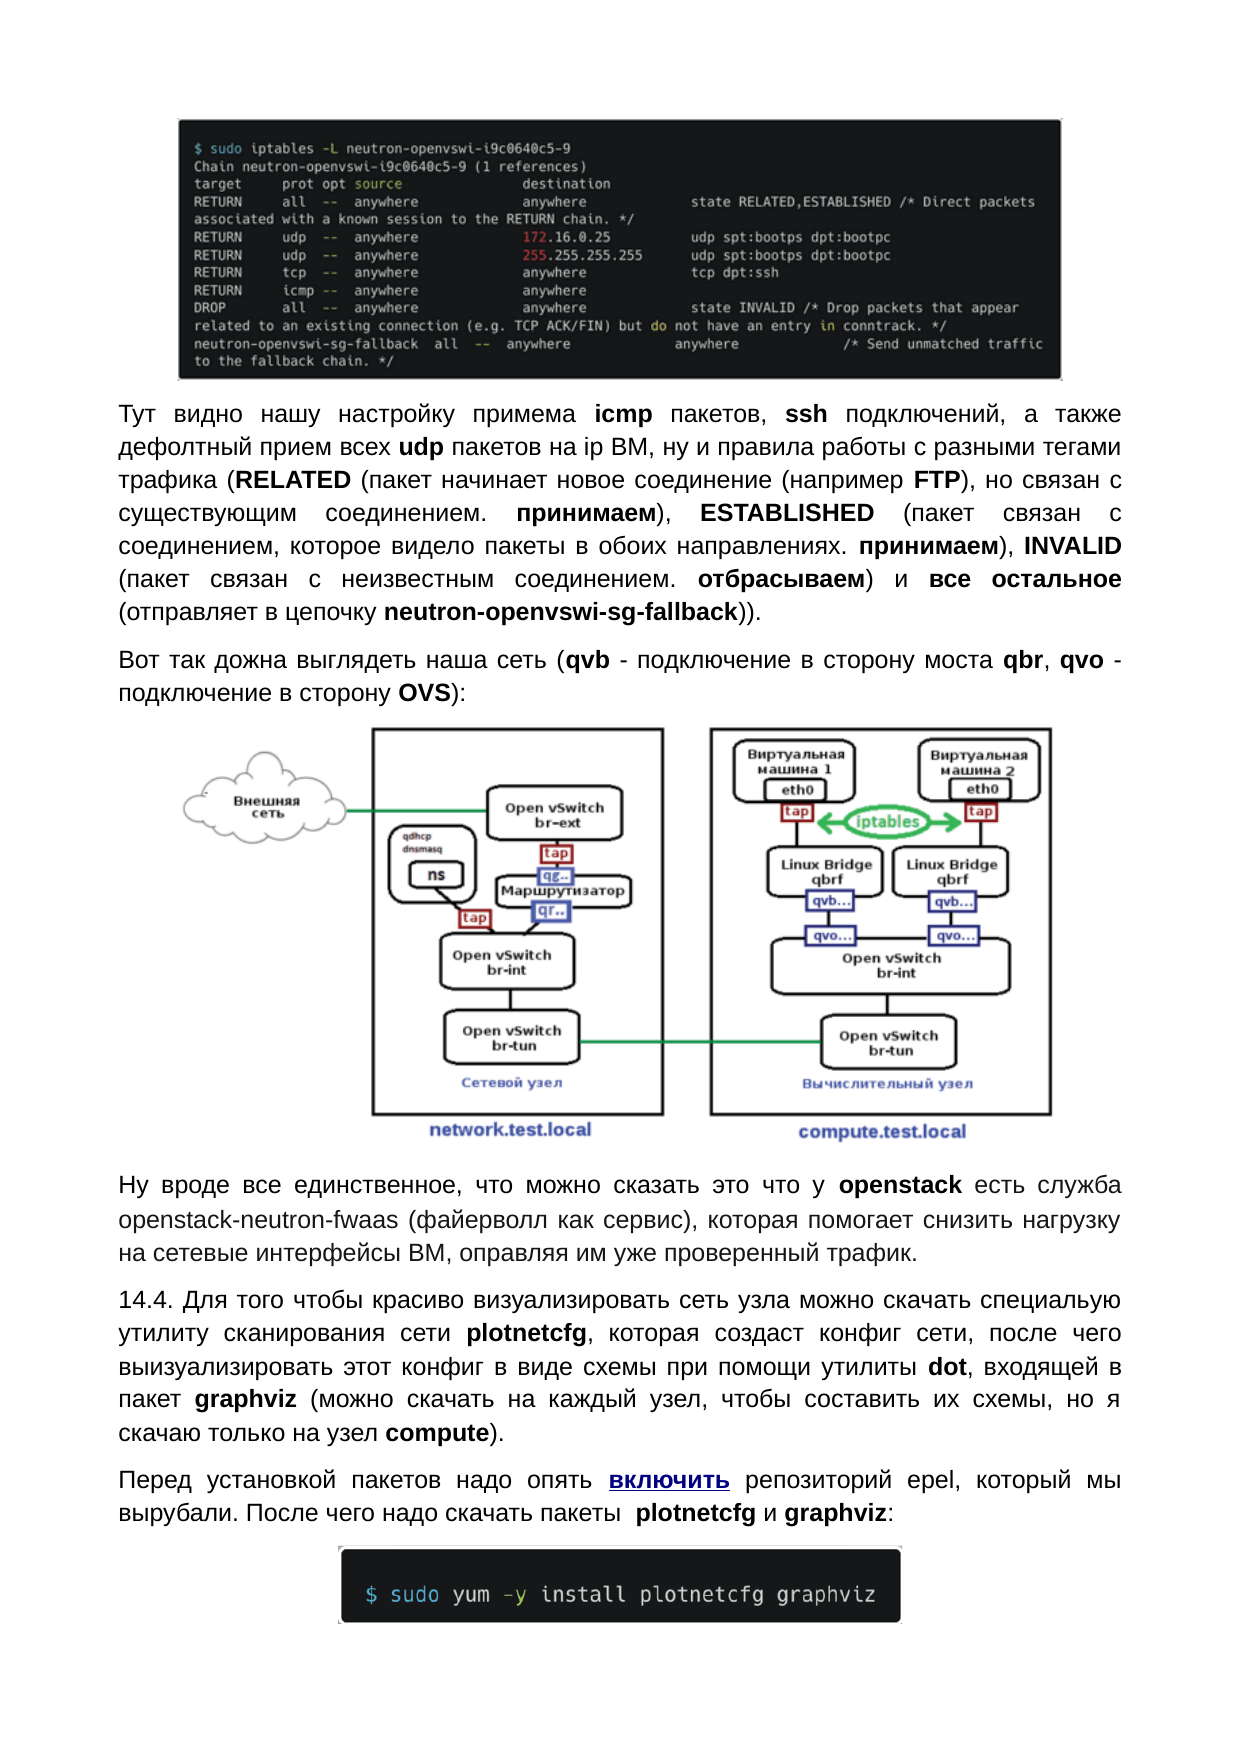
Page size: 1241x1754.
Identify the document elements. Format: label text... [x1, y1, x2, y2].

text Ну вроде все единственное, что можно сказать это что у openstack есть служба openstack-neutron-fwaas (файерволл как сервис), которая помогает снизить нагрузку на сетевые интерфейсы ВМ, оправляя им уже проверенный трафик. [118, 1166, 1122, 1267]
picture [177, 118, 1063, 381]
text Перед установкой пакетов надо опять включить репозиторий epel, который мы вырубали. После чего надо скачать пакеты plotnetcfg и graphviz: [118, 1465, 1122, 1527]
picture [338, 1545, 903, 1624]
text 14.4. Для того чтобы красиво визуализировать сеть узла можно скачать специальую утилиту сканирования сети plotnetcfg, которая создаст конфиг сети, после чего выизуализировать этот конфиг в виде схемы при помощи утилиты dot, входящей в пакет graphviz (можно скачать на каждый узел, чтобы составить их схемы, но я скачаю только на узел compute). [118, 1285, 1122, 1446]
text Вот так дожна выглядеть наша сеть (qvb - подключение в сторону моста qbr, qvo - подключение в сторону OVS): [118, 645, 1122, 707]
text Тут видно нашу настройку примема icmp пакетов, ssh подключений, а также дефолтный прием всех udp пакетов на ip ВМ, ну и правила работы с разными тегами трафика (RELATED (пакет начинает новое соединение (например FTP), но связан с существующим соединением. принимаем), ESTABLISHED (пакет связан с соединением, которое видело пакеты в обоих направлениях. принимаем), INVALID (пакет связан с неизвестным соединением. отбрасываем) и все остальное (отправляет в цепочку neutron-openvswi-sg-fallback)). [118, 399, 1122, 626]
picture [181, 725, 1059, 1148]
